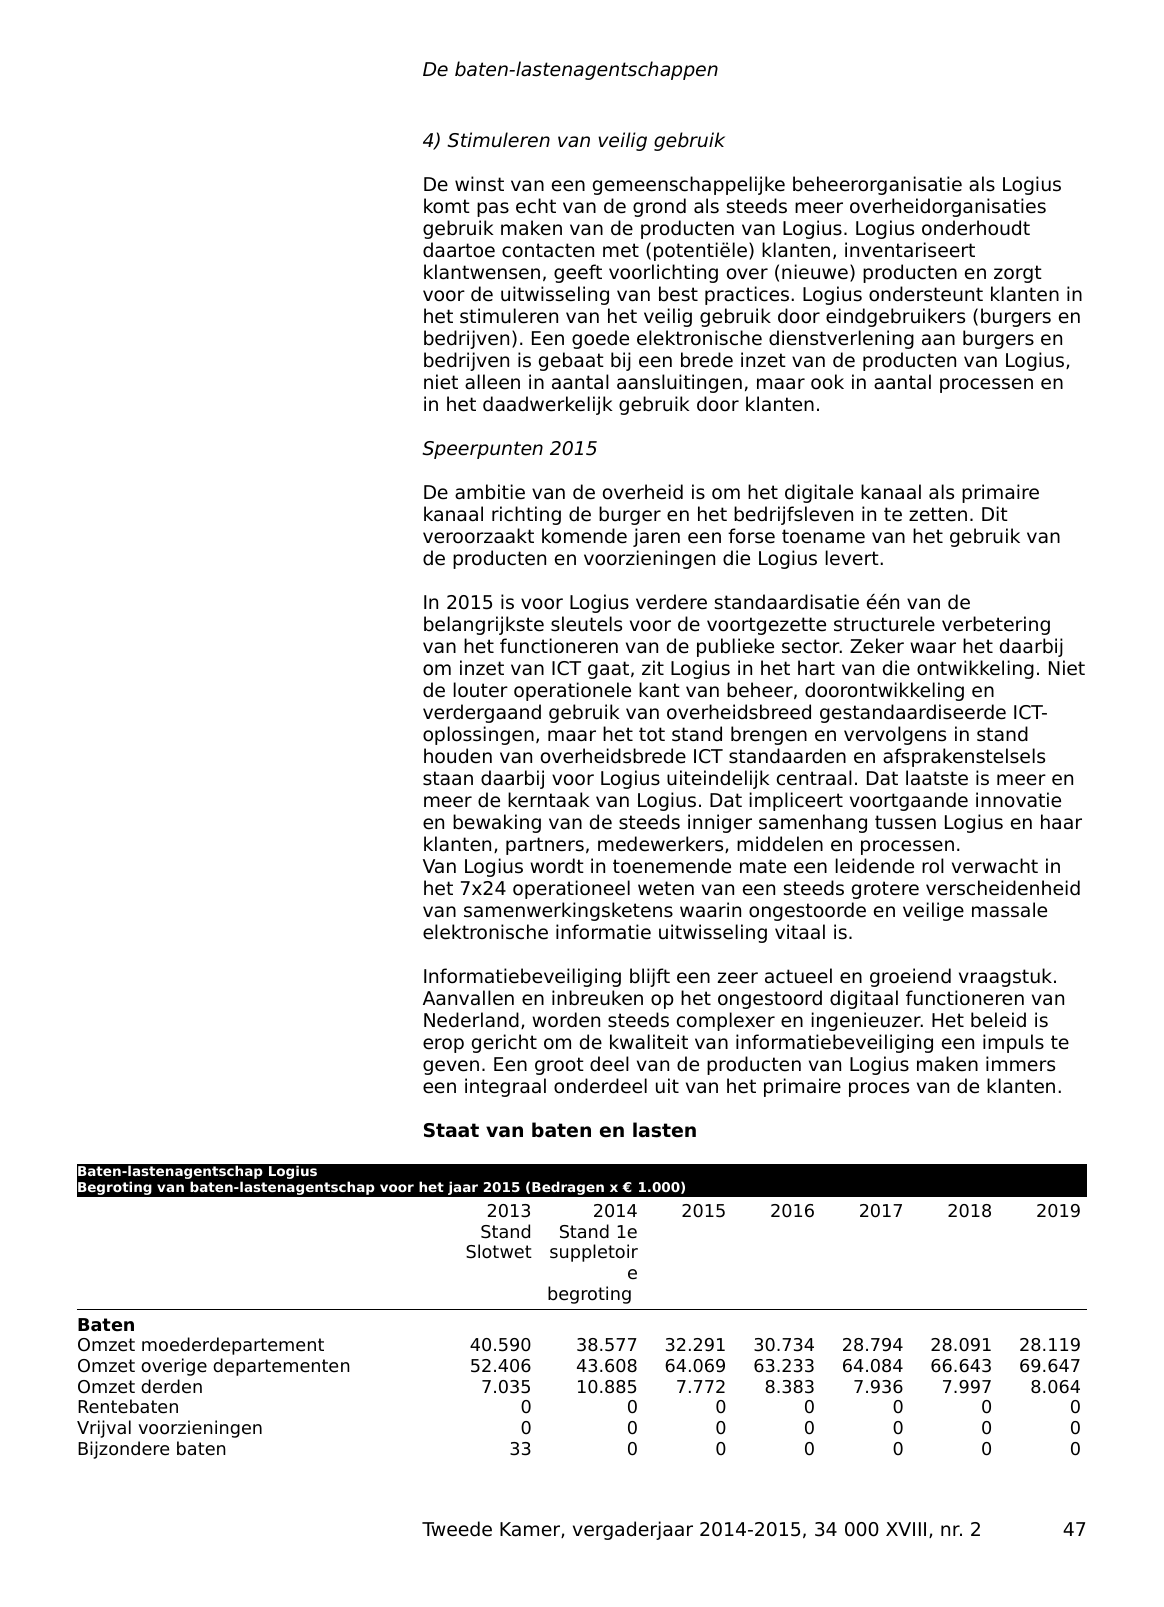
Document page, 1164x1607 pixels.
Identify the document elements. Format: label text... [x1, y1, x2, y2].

table_cell 28.091 [909, 1335, 998, 1356]
table_cell 52.406 [449, 1356, 537, 1377]
table_cell 32.291 [644, 1335, 732, 1356]
subtitle Speerpunten 2015 [422, 438, 1087, 460]
table_cell 63.233 [732, 1356, 821, 1377]
table_cell Bijzondere baten [77, 1439, 449, 1459]
table_cell 2016 [732, 1197, 821, 1309]
table_cell Omzet overige departementen [77, 1356, 449, 1377]
table_cell 2019 [998, 1197, 1087, 1309]
table_cell 2013 Stand Slotwet [449, 1197, 537, 1309]
table_cell 7.997 [909, 1377, 998, 1397]
table_cell 64.084 [821, 1356, 909, 1377]
table_cell 0 [732, 1418, 821, 1438]
text Informatiebeveiliging blijft een zeer actueel en groeiend vraagstuk. Aanvallen en inbreuken op het ongestoord digitaal functioneren van Nederland, worden steeds complexer en ingenieuzer. Het beleid is erop gericht om de kwaliteit van informatiebeveiliging een impuls te geven. Een groot deel van de producten van Logius maken immers een integraal onderdeel uit van het primaire proces van de klanten. [422, 966, 1087, 1098]
table_cell 0 [909, 1397, 998, 1418]
text De ambitie van de overheid is om het digitale kanaal als primaire kanaal richting de burger en het bedrijfsleven in te zetten. Dit veroorzaakt komende jaren een forse toename van het gebruik van de producten en voorzieningen die Logius levert. [422, 482, 1087, 570]
table_cell 0 [821, 1418, 909, 1438]
table_cell 10.885 [538, 1377, 644, 1397]
table_cell Omzet derden [77, 1377, 449, 1397]
table_cell 8.383 [732, 1377, 821, 1397]
subtitle Staat van baten en lasten [422, 1120, 1087, 1142]
table_cell 0 [998, 1418, 1087, 1438]
text Van Logius wordt in toenemende mate een leidende rol verwacht in het 7x24 operationeel weten van een steeds grotere verscheidenheid van samenwerkingsketens waarin ongestoorde en veilige massale elektronische informatie uitwisseling vitaal is. [422, 856, 1087, 944]
table_cell 7.772 [644, 1377, 732, 1397]
text De winst van een gemeenschappelijke beheerorganisatie als Logius komt pas echt van de grond als steeds meer overheidorganisaties gebruik maken van de producten van Logius. Logius onderhoudt daartoe contacten met (potentiële) klanten, inventariseert klantwensen, geeft voorlichting over (nieuwe) producten en zorgt voor de uitwisseling van best practices. Logius ondersteunt klanten in het stimuleren van het veilig gebruik door eindgebruikers (burgers en bedrijven). Een goede elektronische dienstverlening aan burgers en bedrijven is gebaat bij een brede inzet van de producten van Logius, niet alleen in aantal aansluitingen, maar ook in aantal processen en in het daadwerkelijk gebruik door klanten. [422, 174, 1087, 416]
table_cell 2015 [644, 1197, 732, 1309]
table_cell 0 [644, 1439, 732, 1459]
table_cell [909, 1310, 998, 1335]
table_cell 0 [538, 1418, 644, 1438]
table_cell [821, 1310, 909, 1335]
table_cell 0 [732, 1397, 821, 1418]
table_header Baten-lastenagentschap Logius Begroting van baten-lastenagentschap voor het jaar 2015 (Bedragen x € 1.000) [77, 1164, 1087, 1196]
table_cell 64.069 [644, 1356, 732, 1377]
table_cell 0 [821, 1397, 909, 1418]
table_cell 40.590 [449, 1335, 537, 1356]
table_cell 0 [449, 1397, 537, 1418]
table_cell 0 [449, 1418, 537, 1438]
table_cell 0 [644, 1397, 732, 1418]
table_cell [449, 1310, 537, 1335]
table_cell 2017 [821, 1197, 909, 1309]
table_cell 28.119 [998, 1335, 1087, 1356]
table_cell 0 [998, 1397, 1087, 1418]
table_cell 66.643 [909, 1356, 998, 1377]
table_cell 0 [538, 1439, 644, 1459]
table_cell 2018 [909, 1197, 998, 1309]
table_cell 7.936 [821, 1377, 909, 1397]
table_cell 8.064 [998, 1377, 1087, 1397]
text In 2015 is voor Logius verdere standaardisatie één van de belangrijkste sleutels voor de voortgezette structurele verbetering van het functioneren van de publieke sector. Zeker waar het daarbij om inzet van ICT gaat, zit Logius in het hart van die ontwikkeling. Niet de louter operationele kant van beheer, doorontwikkeling en verdergaand gebruik van overheidsbreed gestandaardiseerde ICT-oplossingen, maar het tot stand brengen en vervolgens in stand houden van overheidsbrede ICT standaarden en afsprakenstelsels staan daarbij voor Logius uiteindelijk centraal. Dat laatste is meer en meer de kerntaak van Logius. Dat impliceert voortgaande innovatie en bewaking van de steeds inniger samenhang tussen Logius en haar klanten, partners, medewerkers, middelen en processen. [422, 592, 1087, 856]
table_cell [77, 1197, 449, 1309]
table_cell 0 [909, 1418, 998, 1438]
table_cell [538, 1310, 644, 1335]
table_cell 0 [732, 1439, 821, 1459]
table_cell Baten [77, 1310, 449, 1335]
table_cell 0 [644, 1418, 732, 1438]
table_cell Vrijval voorzieningen [77, 1418, 449, 1438]
table_cell 33 [449, 1439, 537, 1459]
table_cell 69.647 [998, 1356, 1087, 1377]
table_cell [644, 1310, 732, 1335]
table_cell [998, 1310, 1087, 1335]
table_cell 0 [821, 1439, 909, 1459]
subtitle 4) Stimuleren van veilig gebruik [422, 130, 1087, 152]
table_cell [732, 1310, 821, 1335]
table_cell Rentebaten [77, 1397, 449, 1418]
table_cell 38.577 [538, 1335, 644, 1356]
table_cell 28.794 [821, 1335, 909, 1356]
table_cell 2014 Stand 1e suppletoire begroting [538, 1197, 644, 1309]
table_cell 43.608 [538, 1356, 644, 1377]
table_cell Omzet moederdepartement [77, 1335, 449, 1356]
table_cell 7.035 [449, 1377, 537, 1397]
table_cell 0 [909, 1439, 998, 1459]
table_cell 0 [998, 1439, 1087, 1459]
table_cell 0 [538, 1397, 644, 1418]
table_cell 30.734 [732, 1335, 821, 1356]
